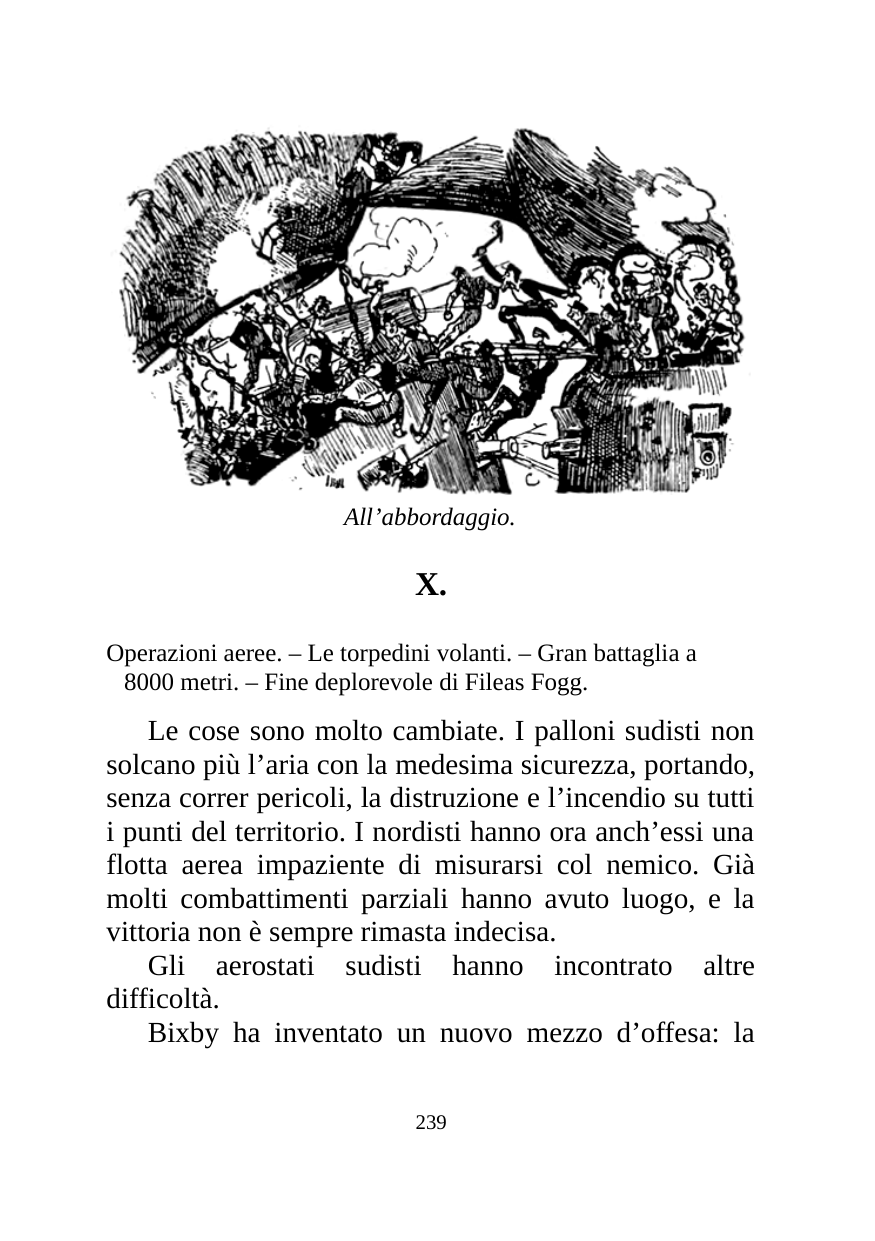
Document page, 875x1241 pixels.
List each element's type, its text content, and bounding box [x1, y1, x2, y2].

picture [109, 118, 753, 502]
text All’abbordaggio. [110, 502, 752, 531]
text Le cose sono molto cambiate. I palloni sudisti non solcano più l’aria con la medesima sicurezza, portando, senza correr pericoli, la distruzione e l’incendio su tutti i punti del territorio. I nordisti hanno ora anch’essi una flotta aerea impaziente di misurarsi col nemico. Già molti combattimenti parziali hanno avuto luogo, e la vittoria non è sempre rimasta indecisa. [106, 713, 756, 948]
text Bixby ha inventato un nuovo mezzo d’offesa: la [106, 1015, 756, 1049]
text Gli aerostati sudisti hanno incontrato altre difficoltà. [106, 948, 756, 1015]
subtitle Operazioni aeree. – Le torpedini volanti. – Gran battaglia a 8000 metri. – Fine deplorevole di Fileas Fogg. [106, 638, 738, 696]
subtitle X. [106, 564, 756, 603]
